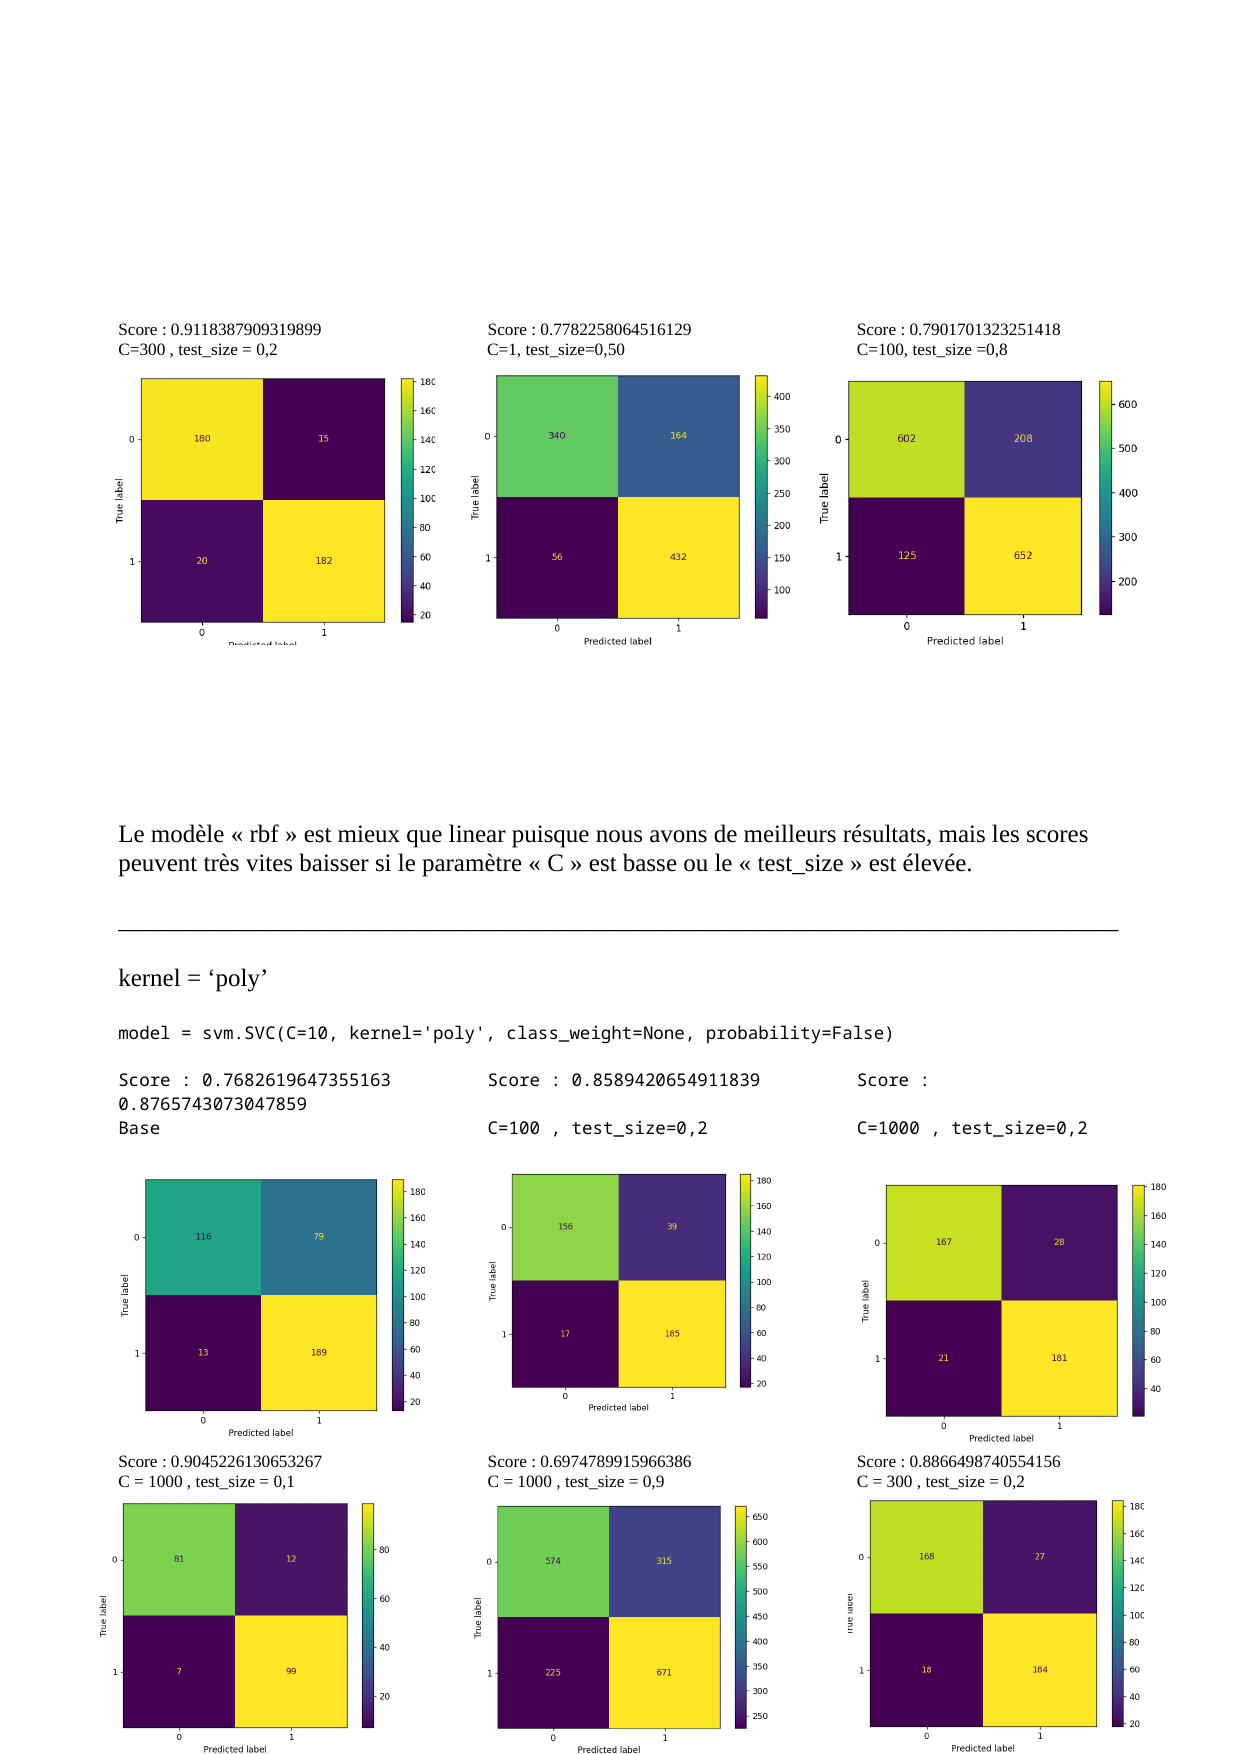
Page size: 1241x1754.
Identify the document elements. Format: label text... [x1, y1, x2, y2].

picture [465, 366, 792, 647]
text Score : 0.9045226130653267 Score : 0.6974789915966386 Score : 0.8866498740554156 [118, 1451, 1122, 1471]
picture [90, 1498, 392, 1754]
text kernel = ‘poly’ [118, 963, 1122, 992]
picture [847, 1495, 1144, 1754]
text C=300 , test_size = 0,2 C=1, test_size=0,50 C=100, test_size =0,8 [118, 339, 1122, 359]
text model = svm.SVC(C=10, kernel='poly', class_weight=None, probability=False) [118, 1020, 1122, 1044]
text Le modèle « rbf » est mieux que linear puisque nous avons de meilleurs résultats, mais les scores peuvent très vites baisser si le paramètre « C » est basse ou le « test_size » est élevée. [118, 819, 1122, 877]
picture [861, 1177, 1167, 1442]
text Score : 0.9118387909319899 Score : 0.7782258064516129 Score : 0.7901701323251418 [118, 319, 1122, 339]
picture [115, 367, 436, 645]
text C = 1000 , test_size = 0,1 C = 1000 , test_size = 0,9 C = 300 , test_size = 0,2 [118, 1471, 1122, 1491]
text Score : 0.7682619647355163 Score : 0.8589420654911839 Score : 0.8765743073047859 [118, 1068, 1122, 1116]
text Base C=100 , test_size=0,2 C=1000 , test_size=0,2 [118, 1116, 1122, 1140]
text ________________________________________________________________________________ [118, 905, 1122, 934]
picture [118, 1166, 426, 1438]
picture [488, 1163, 773, 1416]
picture [471, 1501, 771, 1754]
picture [804, 368, 1143, 645]
